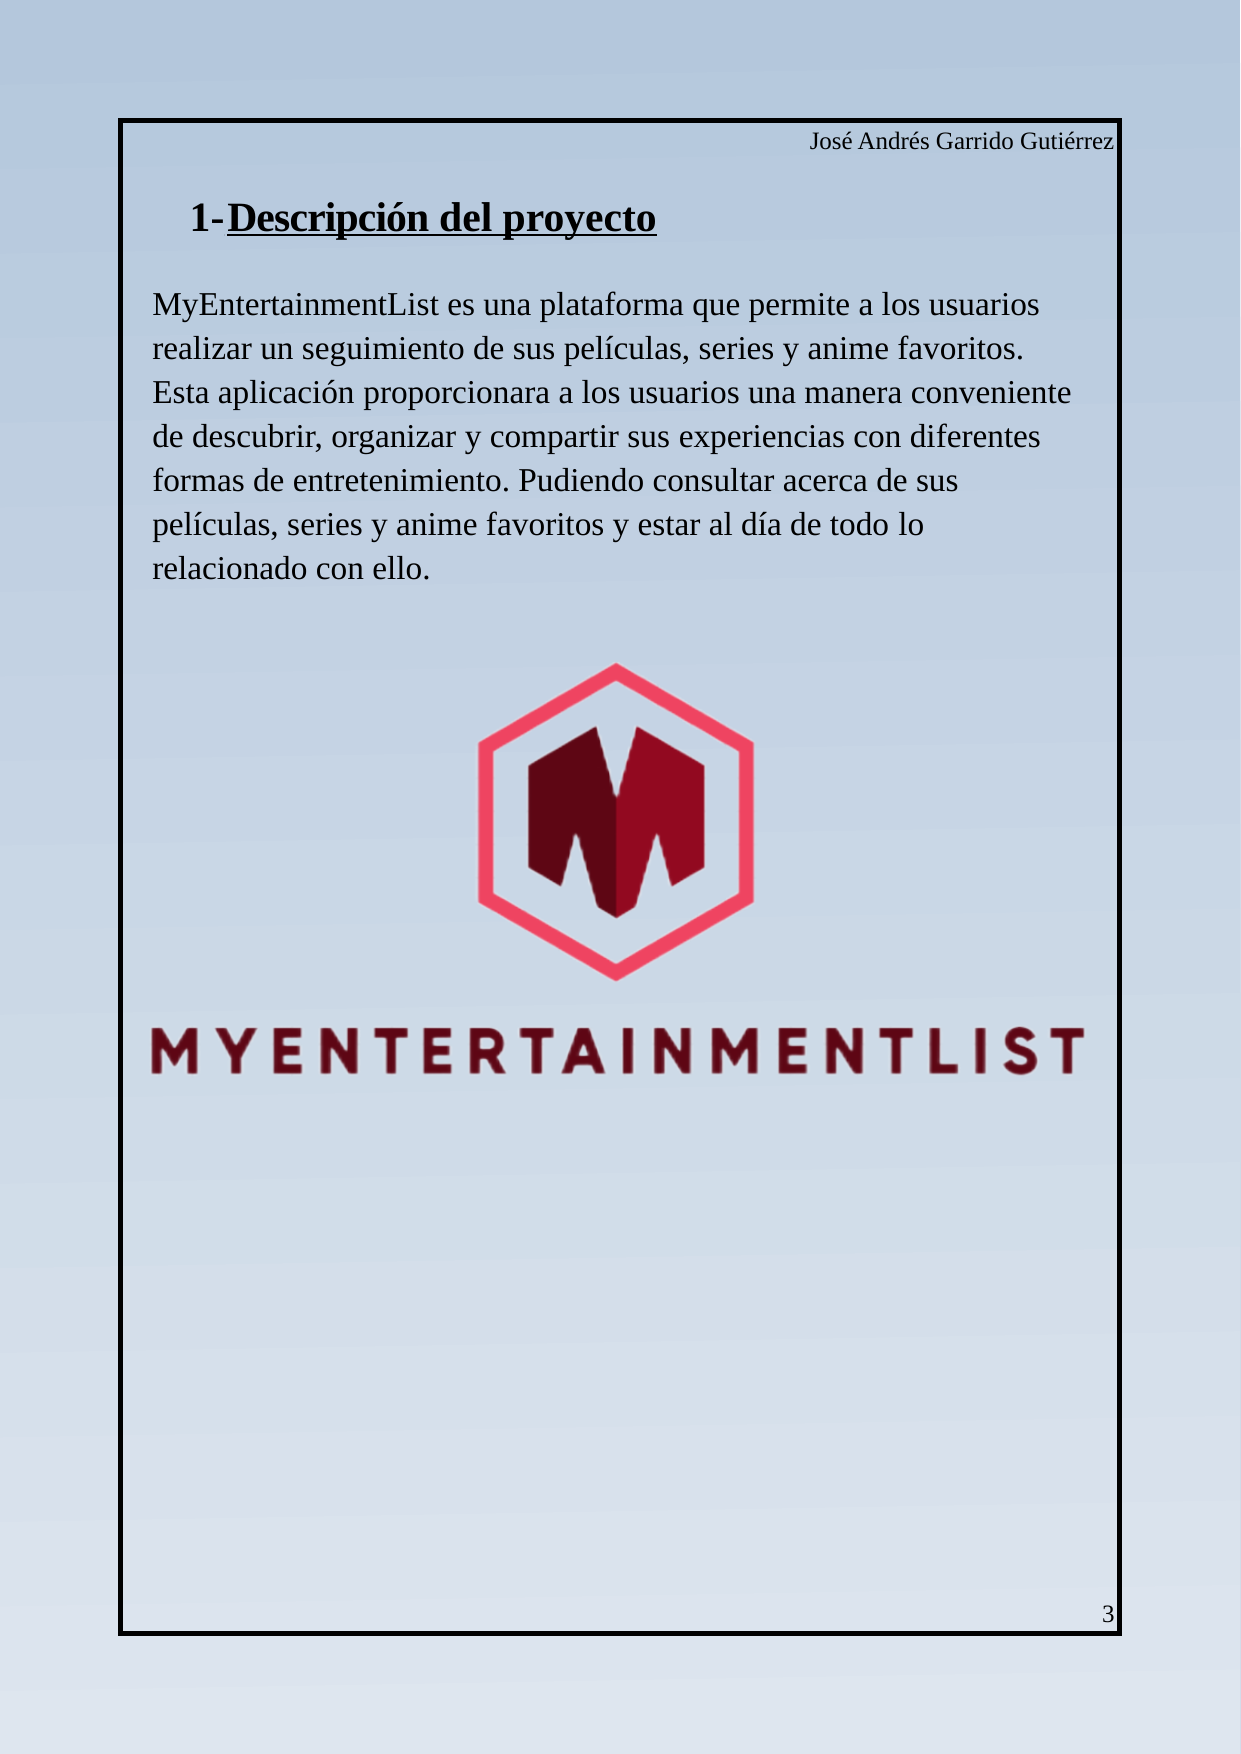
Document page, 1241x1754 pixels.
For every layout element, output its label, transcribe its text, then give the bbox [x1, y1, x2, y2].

picture [148, 661, 1088, 1078]
list Descripción del proyecto [189, 193, 1114, 241]
text MyEntertainmentList es una plataforma que permite a los usuarios realizar un seguimiento de sus películas, series y anime favoritos. Esta aplicación proporcionara a los usuarios una manera conveniente de descubrir, organizar y compartir sus experiencias con diferentes formas de entretenimiento. Pudiendo consultar acerca de sus películas, series y anime favoritos y estar al día de todo lo relacionado con ello. [152, 284, 1074, 587]
